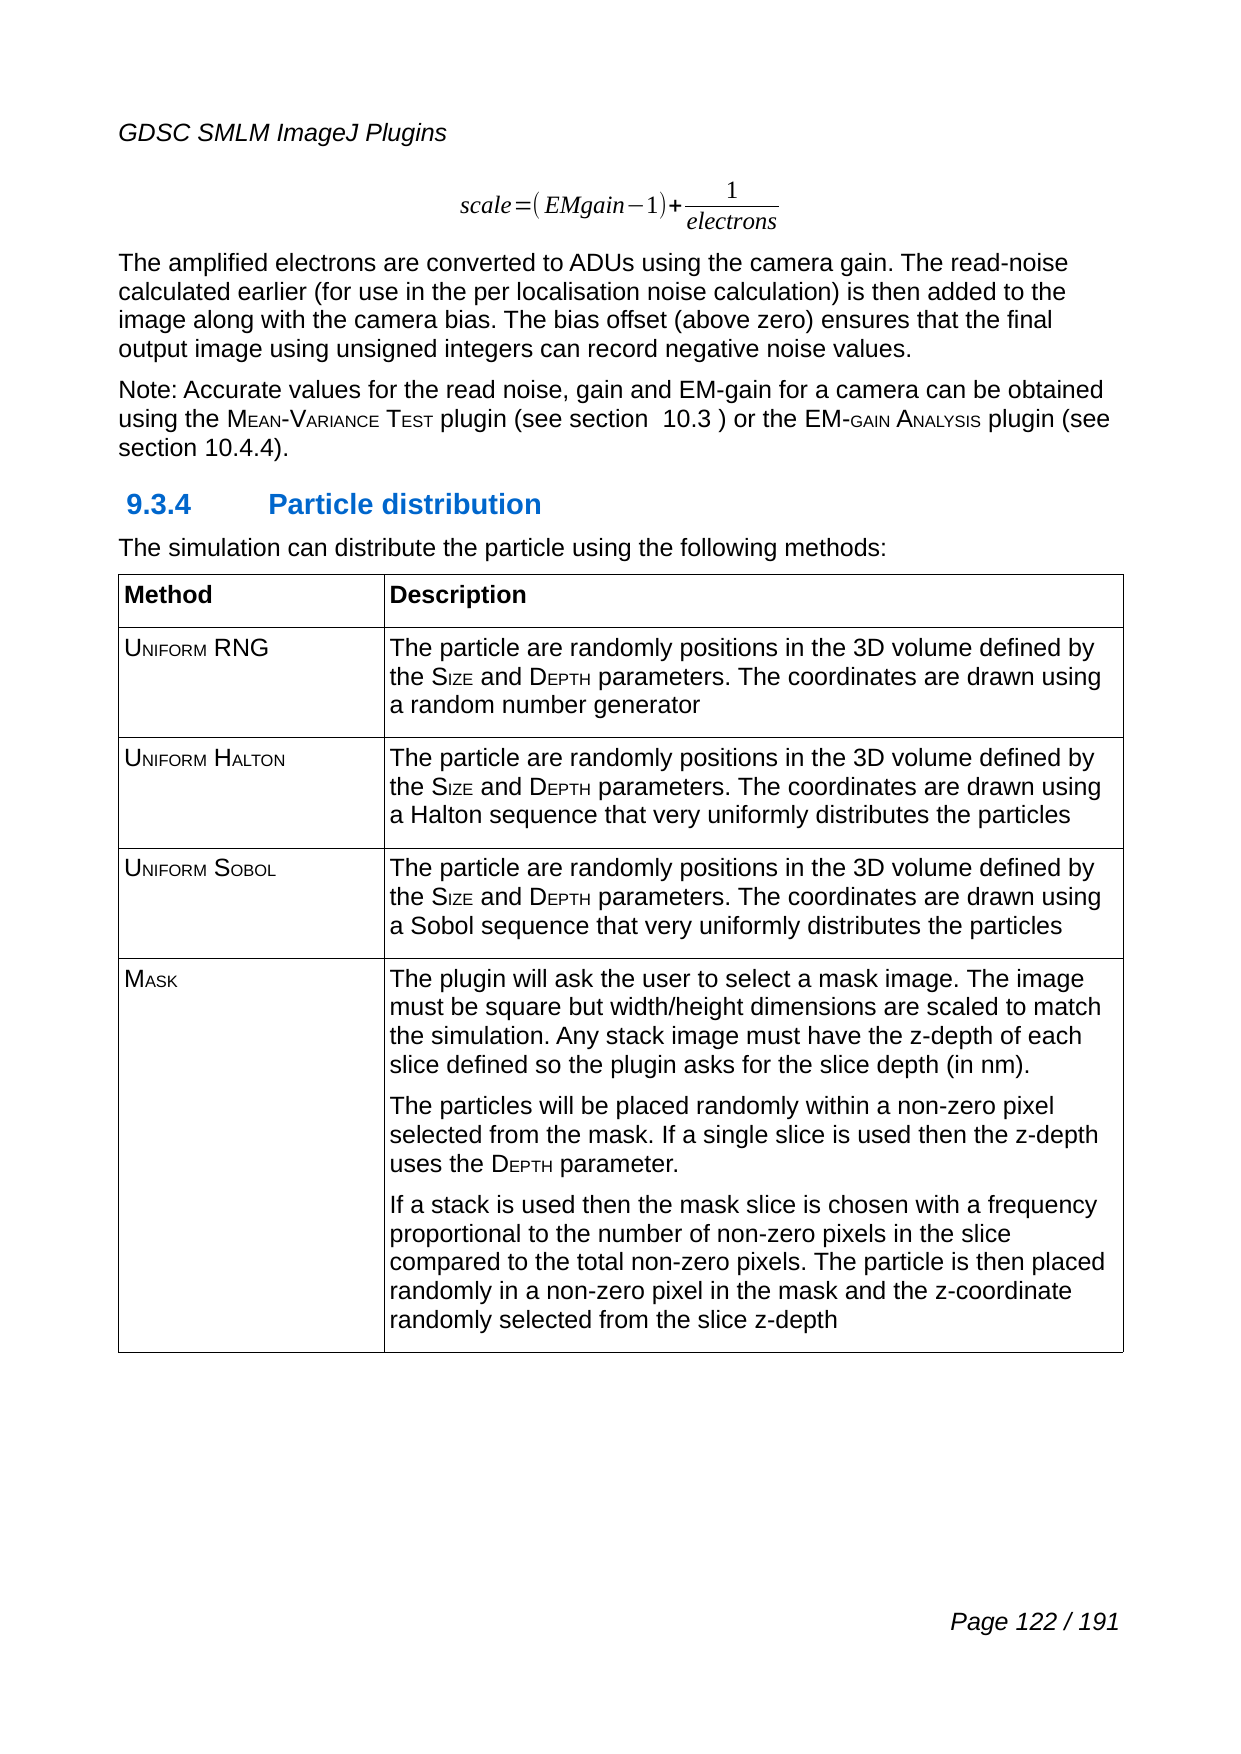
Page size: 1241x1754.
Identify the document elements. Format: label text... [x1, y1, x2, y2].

text Note: Accurate values for the read noise, gain and EM-gain for a camera can be obtained using the Mean-Variance Test plugin (see section 10.3) or the EM-gain Analysis plugin (see section 10.4.4). [118, 376, 1122, 462]
table_header Method [119, 575, 384, 627]
subtitle Particle distribution [118, 487, 1122, 520]
text The amplified electrons are converted to ADUs using the camera gain. The read-noise calculated earlier (for use in the per localisation noise calculation) is then added to the image along with the camera bias. The bias offset (above zero) ensures that the final output image using unsigned integers can record negative noise values. [118, 248, 1122, 363]
table_cell The particle are randomly positions in the 3D volume defined by the Size and Depth parameters. The coordinates are drawn using a Halton sequence that very uniformly distributes the particles [385, 738, 1123, 847]
table_cell Mask [119, 959, 384, 1352]
table_cell Uniform Halton [119, 738, 384, 847]
text The simulation can distribute the particle using the following methods: [118, 533, 1122, 562]
table_cell Uniform Sobol [119, 849, 384, 958]
table_cell Uniform RNG [119, 628, 384, 737]
table_cell The particle are randomly positions in the 3D volume defined by the Size and Depth parameters. The coordinates are drawn using a random number generator [385, 628, 1123, 737]
table_cell The particle are randomly positions in the 3D volume defined by the Size and Depth parameters. The coordinates are drawn using a Sobol sequence that very uniformly distributes the particles [385, 849, 1123, 958]
table_header Description [385, 575, 1123, 627]
table_cell The plugin will ask the user to select a mask image. The image must be square but width/height dimensions are scaled to match the simulation. Any stack image must have the z-depth of each slice defined so the plugin asks for the slice depth (in nm). The particles will be placed randomly within a non-zero pixel selected from the mask. If a single slice is used then the z-depth uses the Depth parameter. If a stack is used then the mask slice is chosen with a frequency proportional to the number of non-zero pixels in the slice compared to the total non-zero pixels. The particle is then placed randomly in a non-zero pixel in the mask and the z-coordinate randomly selected from the slice z-depth [385, 959, 1123, 1352]
